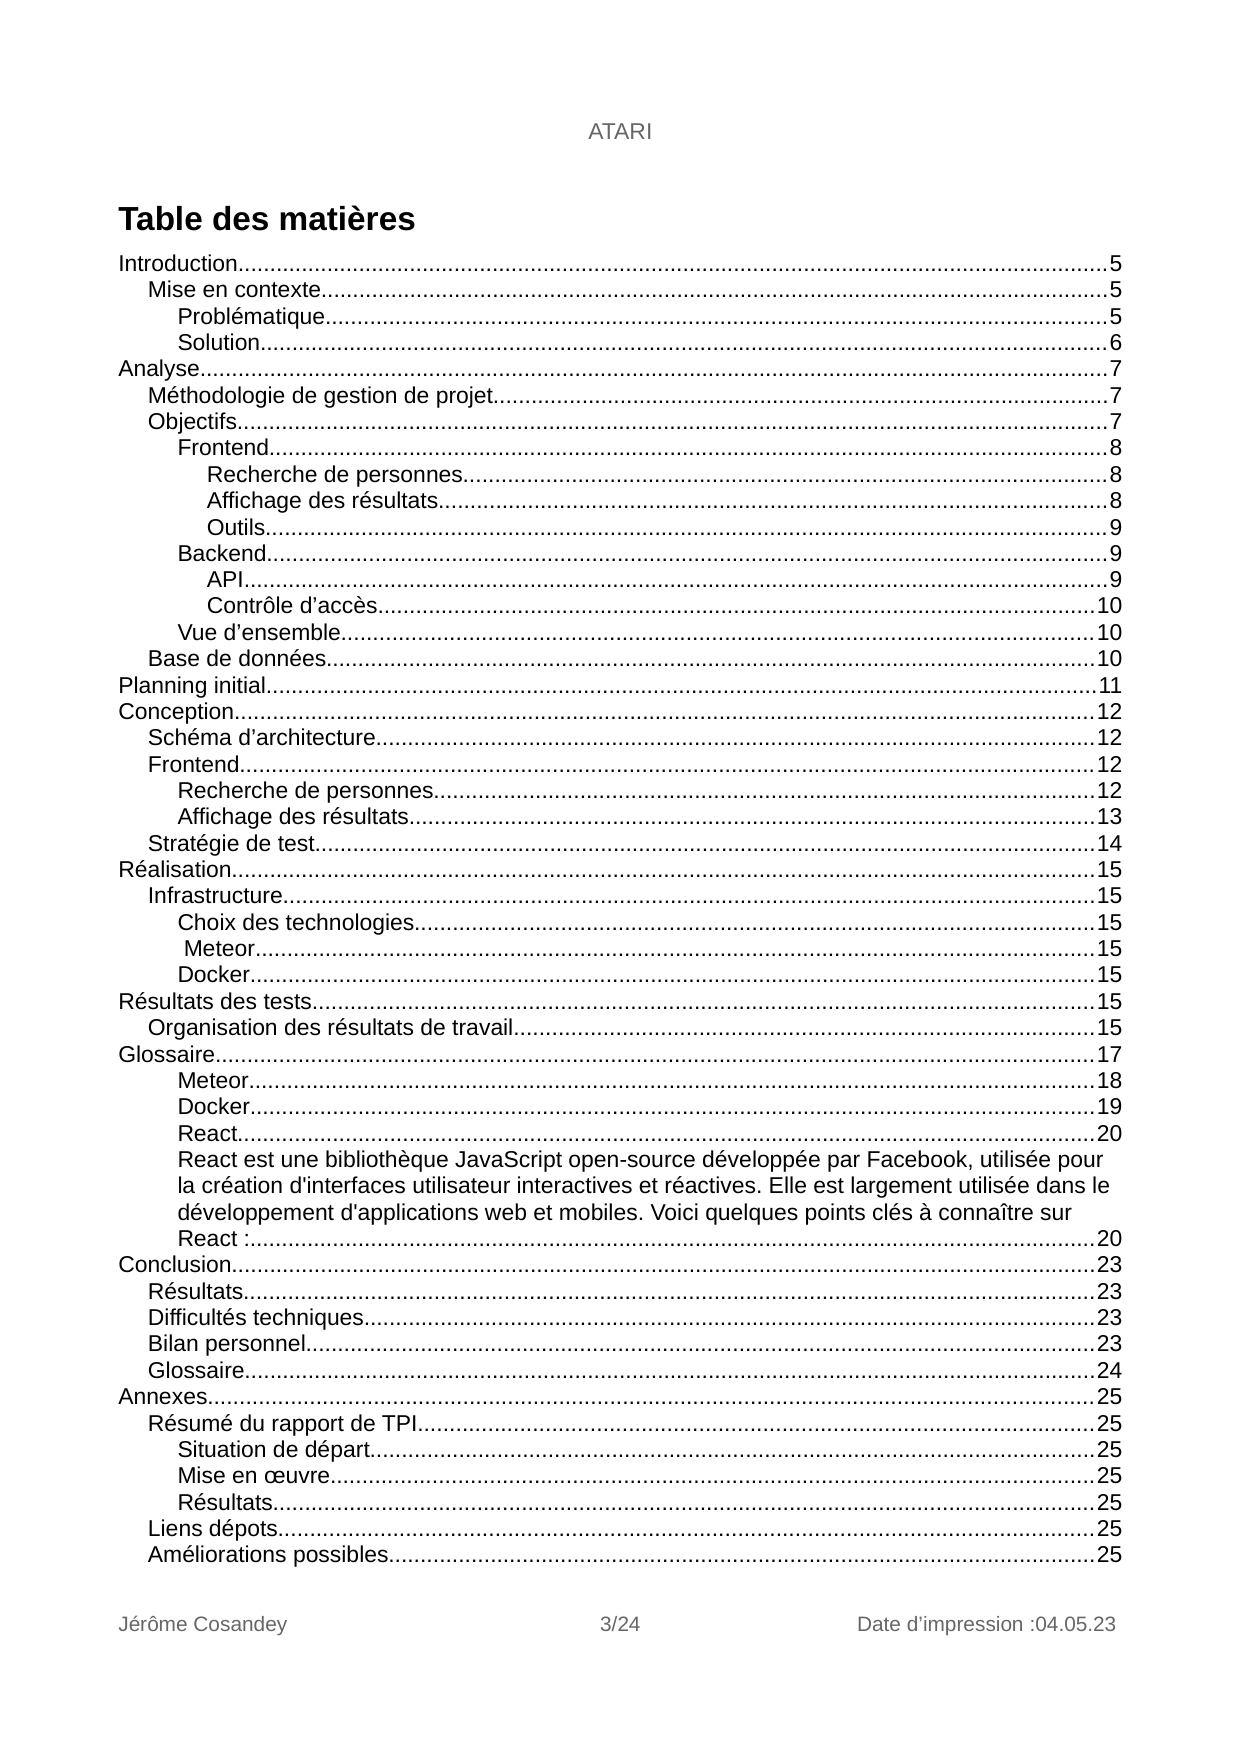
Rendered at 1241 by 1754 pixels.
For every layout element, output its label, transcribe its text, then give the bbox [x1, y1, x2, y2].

text Améliorations possibles 25 [148, 1541, 1122, 1568]
text Mise en œuvre 25 [177, 1462, 1122, 1488]
text Base de données 10 [148, 645, 1122, 672]
text Organisation des résultats de travail 15 [148, 1014, 1122, 1041]
text Planning initial 11 [118, 672, 1122, 698]
text React 20 [177, 1119, 1122, 1146]
text Docker 15 [177, 961, 1122, 988]
text Mise en contexte 5 [148, 276, 1122, 303]
text Vue d’ensemble 10 [177, 619, 1122, 645]
text API 9 [207, 566, 1122, 592]
text Outils 9 [207, 513, 1122, 540]
text Schéma d’architecture 12 [148, 724, 1122, 751]
text Difficultés techniques 23 [148, 1304, 1122, 1330]
text Problématique 5 [177, 303, 1122, 329]
subtitle Table des matières [118, 199, 1122, 237]
text Choix des technologies 15 [177, 909, 1122, 935]
text Recherche de personnes 12 [177, 777, 1122, 803]
text Conclusion 23 [118, 1251, 1122, 1278]
text Conception 12 [118, 698, 1122, 724]
text Réalisation 15 [118, 856, 1122, 882]
text Solution 6 [177, 329, 1122, 355]
text Meteor 18 [177, 1067, 1122, 1093]
text Liens dépots 25 [148, 1515, 1122, 1541]
text Glossaire 17 [118, 1041, 1122, 1067]
text Affichage des résultats 13 [177, 803, 1122, 830]
text Annexes 25 [118, 1383, 1122, 1409]
text Frontend 8 [177, 434, 1122, 461]
text Glossaire 24 [148, 1357, 1122, 1383]
text Analyse 7 [118, 355, 1122, 382]
text Résultats 25 [177, 1488, 1122, 1515]
text Contrôle d’accès 10 [207, 592, 1122, 619]
text Affichage des résultats 8 [207, 487, 1122, 513]
text Bilan personnel 23 [148, 1330, 1122, 1357]
text Résumé du rapport de TPI 25 [148, 1409, 1122, 1436]
text React est une bibliothèque JavaScript open-source développée par Facebook, utilisée pour la création d'interfaces utilisateur interactives et réactives. Elle est largement utilisée dans le développement d'applications web et mobiles. Voici quelques points clés à connaître sur React : 20 [177, 1146, 1122, 1251]
text Frontend 12 [148, 751, 1122, 777]
text Infrastructure 15 [148, 882, 1122, 909]
text Stratégie de test 14 [148, 830, 1122, 856]
text Meteor 15 [177, 935, 1122, 961]
text Objectifs 7 [148, 408, 1122, 434]
text Résultats des tests 15 [118, 988, 1122, 1014]
text Recherche de personnes 8 [207, 461, 1122, 487]
text Docker 19 [177, 1093, 1122, 1119]
text Situation de départ 25 [177, 1436, 1122, 1462]
text Backend 9 [177, 540, 1122, 566]
text Méthodologie de gestion de projet 7 [148, 382, 1122, 408]
text Introduction 5 [118, 250, 1122, 276]
text Résultats 23 [148, 1278, 1122, 1304]
